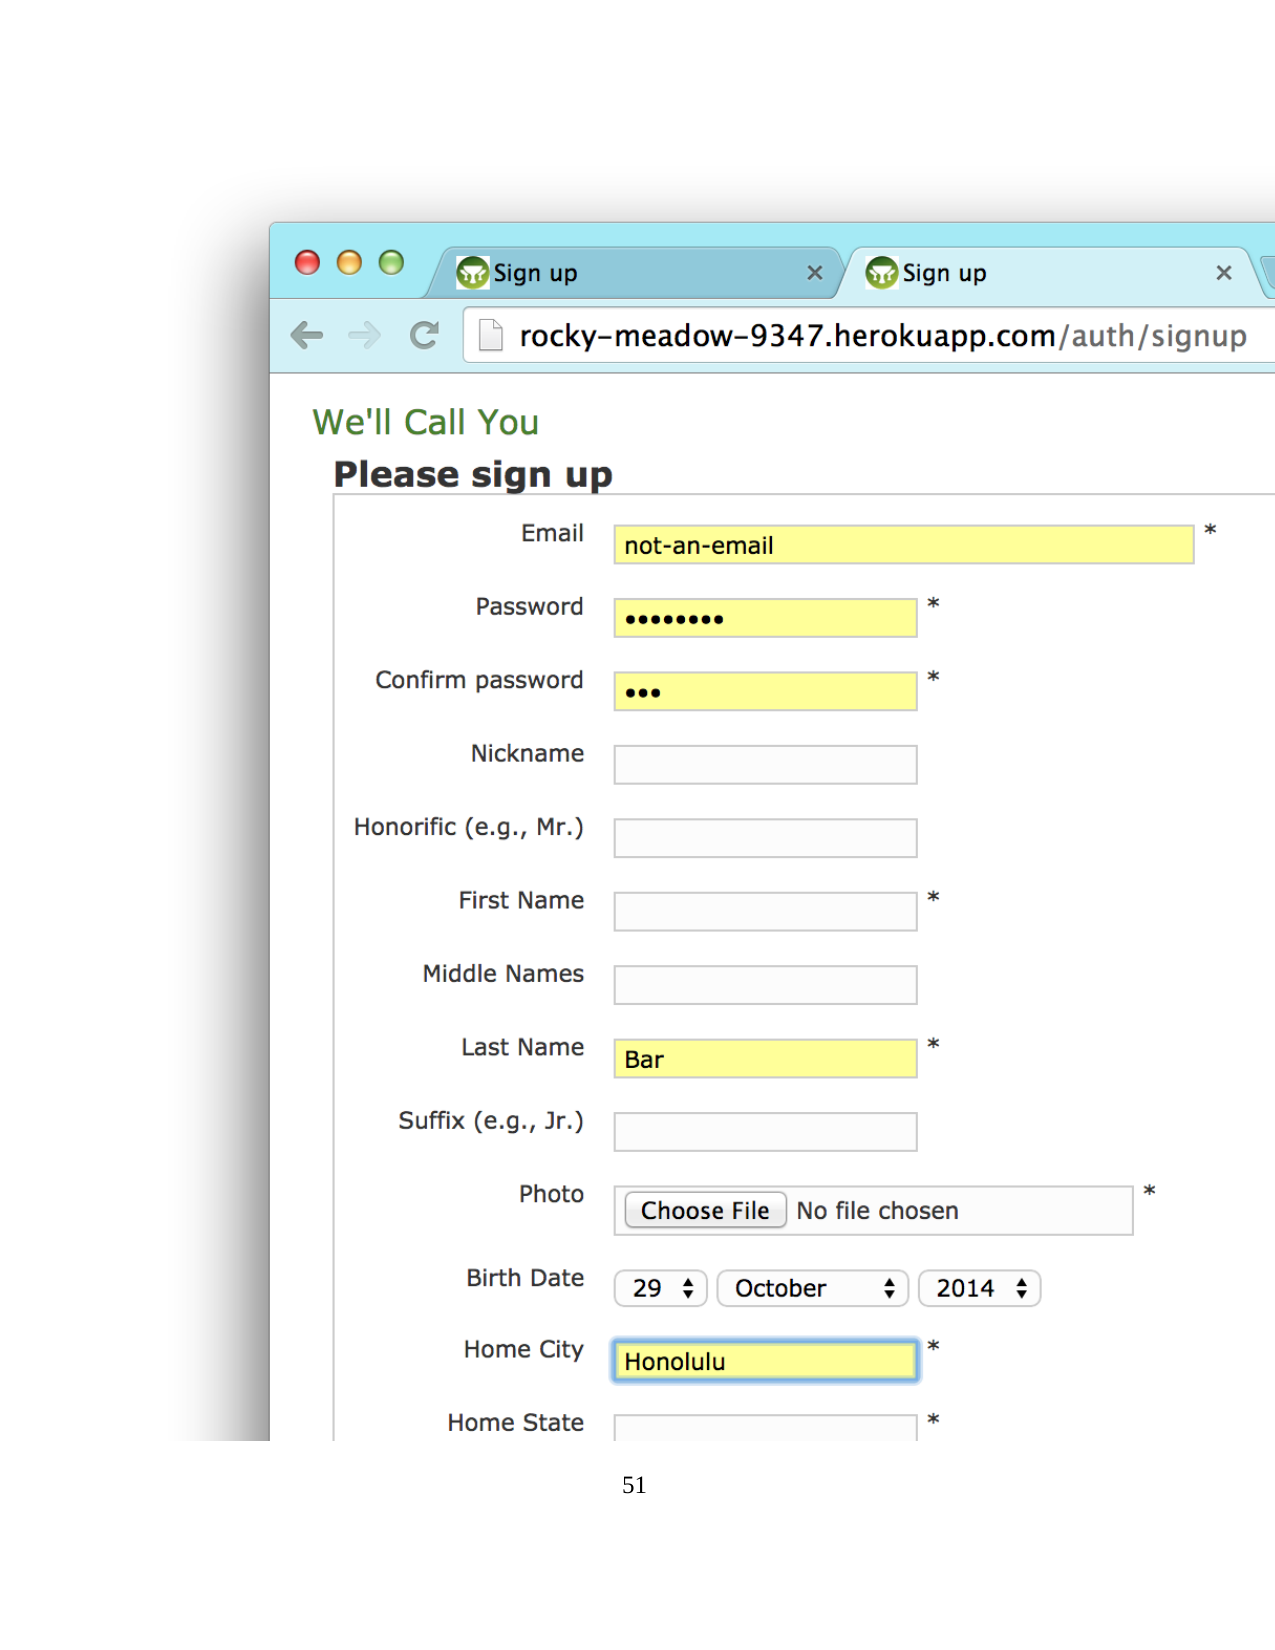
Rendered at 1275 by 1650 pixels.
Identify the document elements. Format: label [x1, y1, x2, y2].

picture [150, 150, 1275, 1441]
